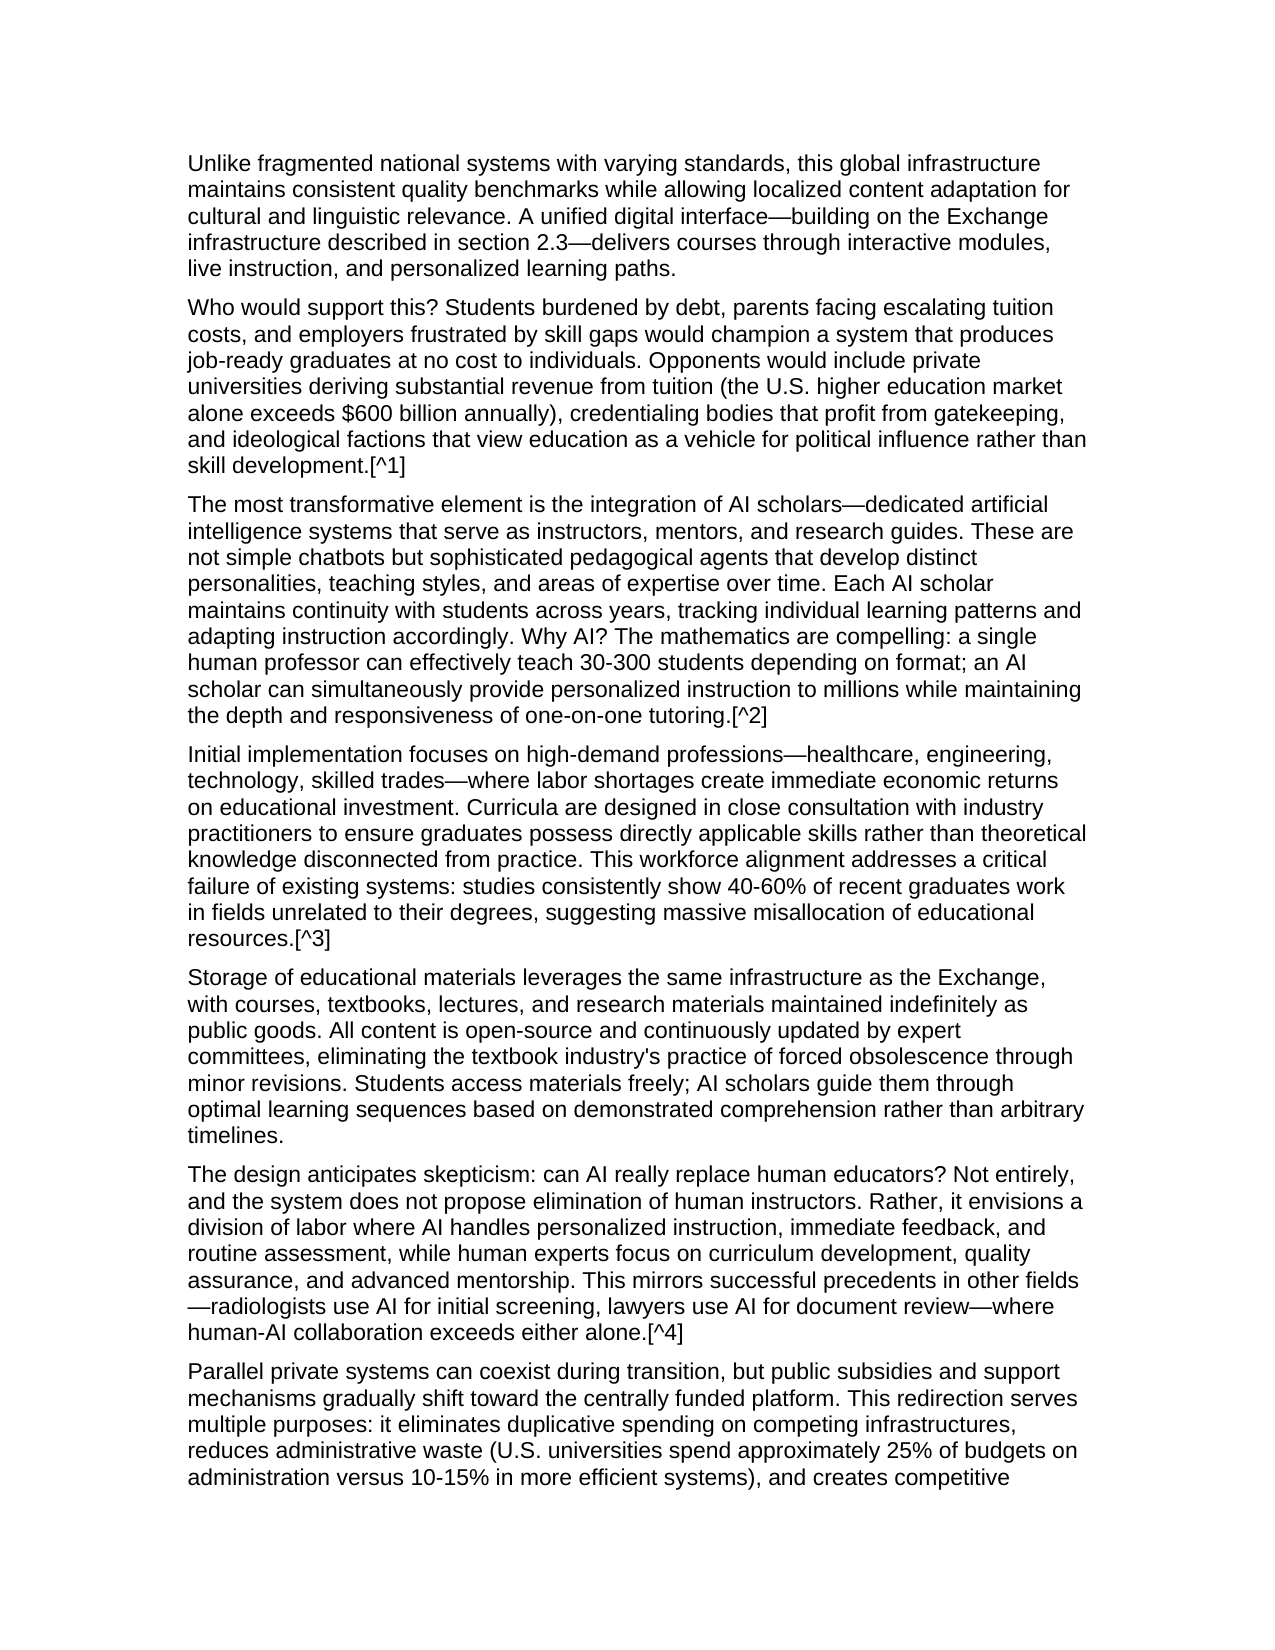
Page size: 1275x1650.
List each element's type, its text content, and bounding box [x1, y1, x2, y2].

text Unlike fragmented national systems with varying standards, this global infrastructure maintains consistent quality benchmarks while allowing localized content adaptation for cultural and linguistic relevance. A unified digital interface—building on the Exchange infrastructure described in section 2.3—delivers courses through interactive modules, live instruction, and personalized learning paths. [187, 150, 1087, 282]
text The most transformative element is the integration of AI scholars—dedicated artificial intelligence systems that serve as instructors, mentors, and research guides. These are not simple chatbots but sophisticated pedagogical agents that develop distinct personalities, teaching styles, and areas of expertise over time. Each AI scholar maintains continuity with students across years, tracking individual learning patterns and adapting instruction accordingly. Why AI? The mathematics are compelling: a single human professor can effectively teach 30-300 students depending on format; an AI scholar can simultaneously provide personalized instruction to millions while maintaining the depth and responsiveness of one-on-one tutoring.[^2] [187, 491, 1087, 728]
text The design anticipates skepticism: can AI really replace human educators? Not entirely, and the system does not propose elimination of human instructors. Rather, it envisions a division of labor where AI handles personalized instruction, immediate feedback, and routine assessment, while human experts focus on curriculum development, quality assurance, and advanced mentorship. This mirrors successful precedents in other fields—radiologists use AI for initial screening, lawyers use AI for document review—where human-AI collaboration exceeds either alone.[^4] [187, 1161, 1087, 1346]
text Parallel private systems can coexist during transition, but public subsidies and support mechanisms gradually shift toward the centrally funded platform. This redirection serves multiple purposes: it eliminates duplicative spending on competing infrastructures, reduces administrative waste (U.S. universities spend approximately 25% of budgets on administration versus 10-15% in more efficient systems), and creates competitive [187, 1358, 1087, 1490]
text Storage of educational materials leverages the same infrastructure as the Exchange, with courses, textbooks, lectures, and research materials maintained indefinitely as public goods. All content is open-source and continuously updated by expert committees, eliminating the textbook industry's practice of forced obsolescence through minor revisions. Students access materials freely; AI scholars guide them through optimal learning sequences based on demonstrated comprehension rather than arbitrary timelines. [187, 964, 1087, 1149]
text Who would support this? Students burdened by debt, parents facing escalating tuition costs, and employers frustrated by skill gaps would champion a system that produces job-ready graduates at no cost to individuals. Opponents would include private universities deriving substantial revenue from tuition (the U.S. higher education market alone exceeds $600 billion annually), credentialing bodies that profit from gatekeeping, and ideological factions that view education as a vehicle for political influence rather than skill development.[^1] [187, 294, 1087, 479]
text Initial implementation focuses on high-demand professions—healthcare, engineering, technology, skilled trades—where labor shortages create immediate economic returns on educational investment. Curricula are designed in close consultation with industry practitioners to ensure graduates possess directly applicable skills rather than theoretical knowledge disconnected from practice. This workforce alignment addresses a critical failure of existing systems: studies consistently show 40-60% of recent graduates work in fields unrelated to their degrees, suggesting massive misallocation of educational resources.[^3] [187, 741, 1087, 952]
